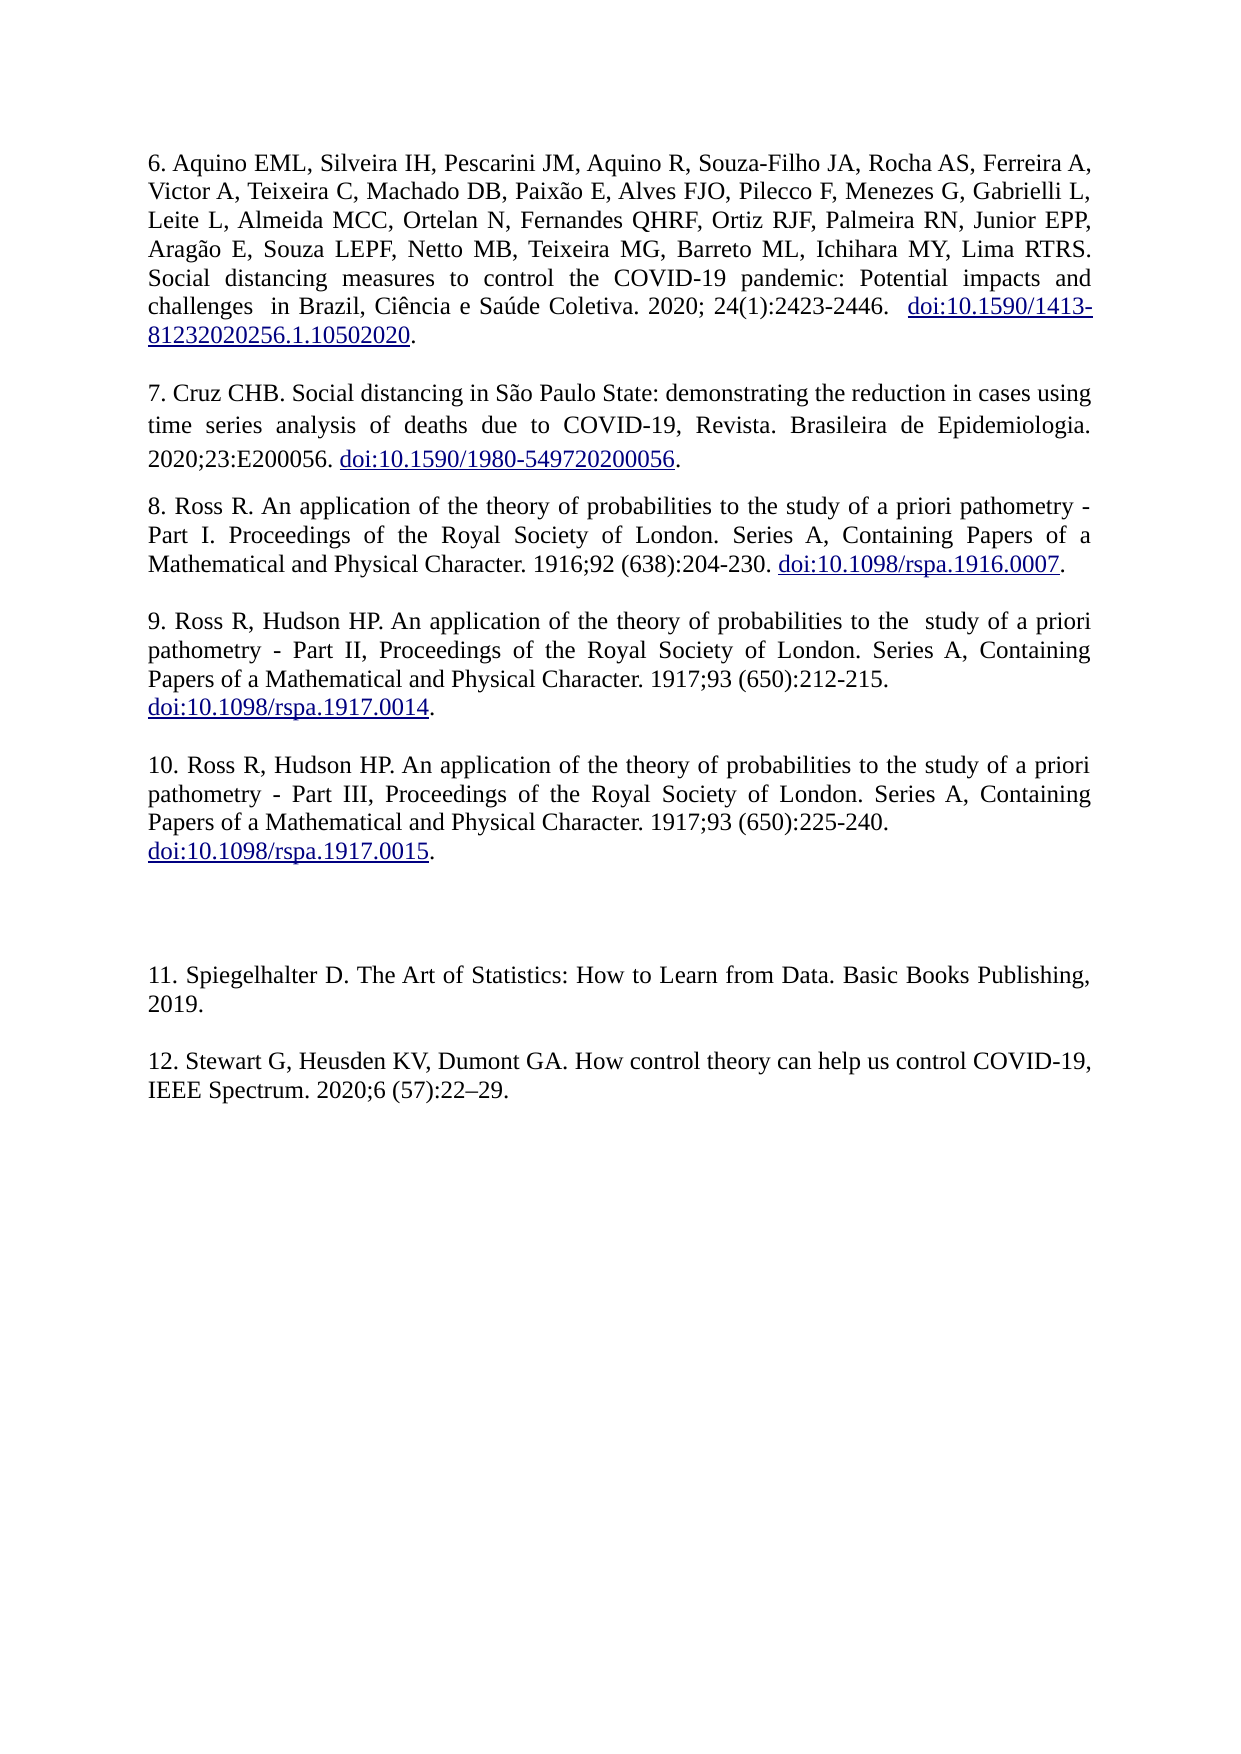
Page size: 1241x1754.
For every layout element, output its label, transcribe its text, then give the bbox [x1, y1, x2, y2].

text 9. Ross R, Hudson HP. An application of the theory of probabilities to the study of a priori pathometry - Part II, Proceedings of the Royal Society of London. Series A, Containing Papers of a Mathematical and Physical Character. 1917;93 (650):212-215. [148, 606, 1093, 692]
text 10. Ross R, Hudson HP. An application of the theory of probabilities to the study of a priori pathometry - Part III, Proceedings of the Royal Society of London. Series A, Containing Papers of a Mathematical and Physical Character. 1917;93 (650):225-240. [148, 750, 1093, 836]
text 8. Ross R. An application of the theory of probabilities to the study of a priori pathometry - Part I. Proceedings of the Royal Society of London. Series A, Containing Papers of a Mathematical and Physical Character. 1916;92 (638):204-230. doi:10.1098/rspa.1916.0007. [148, 491, 1093, 577]
text 6. Aquino EML, Silveira IH, Pescarini JM, Aquino R, Souza-Filho JA, Rocha AS, Ferreira A, Victor A, Teixeira C, Machado DB, Paixão E, Alves FJO, Pilecco F, Menezes G, Gabrielli L, Leite L, Almeida MCC, Ortelan N, Fernandes QHRF, Ortiz RJF, Palmeira RN, Junior EPP, Aragão E, Souza LEPF, Netto MB, Teixeira MG, Barreto ML, Ichihara MY, Lima RTRS. Social distancing measures to control the COVID-19 pandemic: Potential impacts and challenges in Brazil, Ciência e Saúde Coletiva. 2020; 24(1):2423-2446. doi:10.1590/1413-81232020256.1.10502020. [148, 148, 1093, 349]
text 11. Spiegelhalter D. The Art of Statistics: How to Learn from Data. Basic Books Publishing, 2019. [148, 960, 1093, 1018]
text doi:10.1098/rspa.1917.0014. [148, 692, 1093, 721]
text 7. Cruz CHB. Social distancing in São Paulo State: demonstrating the reduction in cases using time series analysis of deaths due to COVID-19, Revista. Brasileira de Epidemiologia. 2020;23:E200056. doi:10.1590/1980-549720200056. [148, 378, 1093, 472]
text 12. Stewart G, Heusden KV, Dumont GA. How control theory can help us control COVID-19, IEEE Spectrum. 2020;6 (57):22–29. [148, 1046, 1093, 1104]
text doi:10.1098/rspa.1917.0015. [148, 836, 1093, 865]
